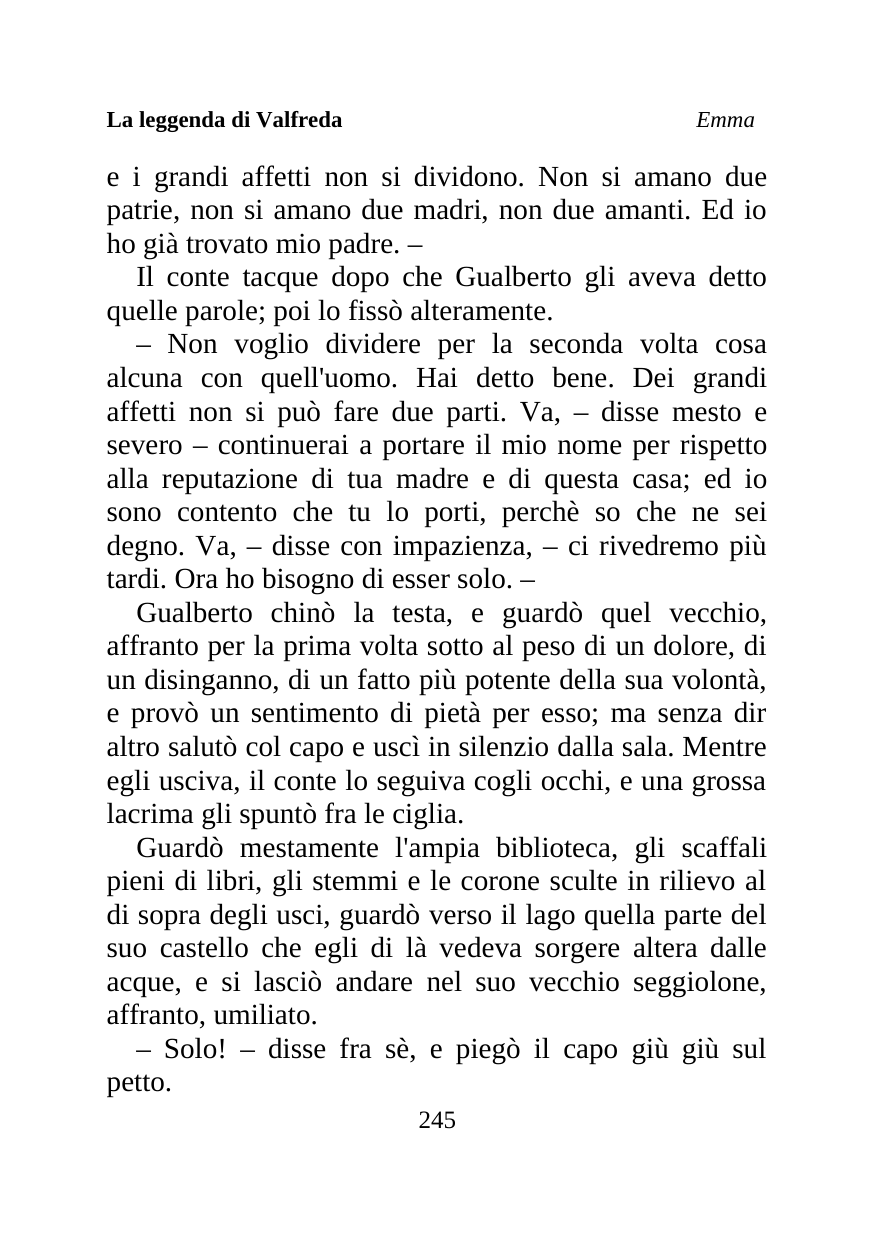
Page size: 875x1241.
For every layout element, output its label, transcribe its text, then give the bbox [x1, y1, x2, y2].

text Guardò mestamente l'ampia biblioteca, gli scaffali pieni di libri, gli stemmi e le corone sculte in rilievo al di sopra degli usci, guardò verso il lago quella parte del suo castello che egli di là vedeva sorgere altera dalle acque, e si lasciò andare nel suo vecchio seggiolone, affranto, umiliato. [106, 830, 768, 1031]
text – Solo! – disse fra sè, e piegò il capo giù giù sul petto. [106, 1031, 768, 1098]
text – Non voglio dividere per la seconda volta cosa alcuna con quell'uomo. Hai detto bene. Dei grandi affetti non si può fare due parti. Va, – disse mesto e severo – continuerai a portare il mio nome per rispetto alla reputazione di tua madre e di questa casa; ed io sono contento che tu lo porti, perchè so che ne sei degno. Va, – disse con impazienza, – ci rivedremo più tardi. Ora ho bisogno di esser solo. – [106, 327, 768, 595]
text e i grandi affetti non si dividono. Non si amano due patrie, non si amano due madri, non due amanti. Ed io ho già trovato mio padre. – [106, 159, 768, 259]
text Gualberto chinò la testa, e guardò quel vecchio, affranto per la prima volta sotto al peso di un dolore, di un disinganno, di un fatto più potente della sua volontà, e provò un sentimento di pietà per esso; ma senza dir altro salutò col capo e uscì in silenzio dalla sala. Mentre egli usciva, il conte lo seguiva cogli occhi, e una grossa lacrima gli spuntò fra le ciglia. [106, 595, 768, 830]
text Il conte tacque dopo che Gualberto gli aveva detto quelle parole; poi lo fissò alteramente. [106, 259, 768, 327]
